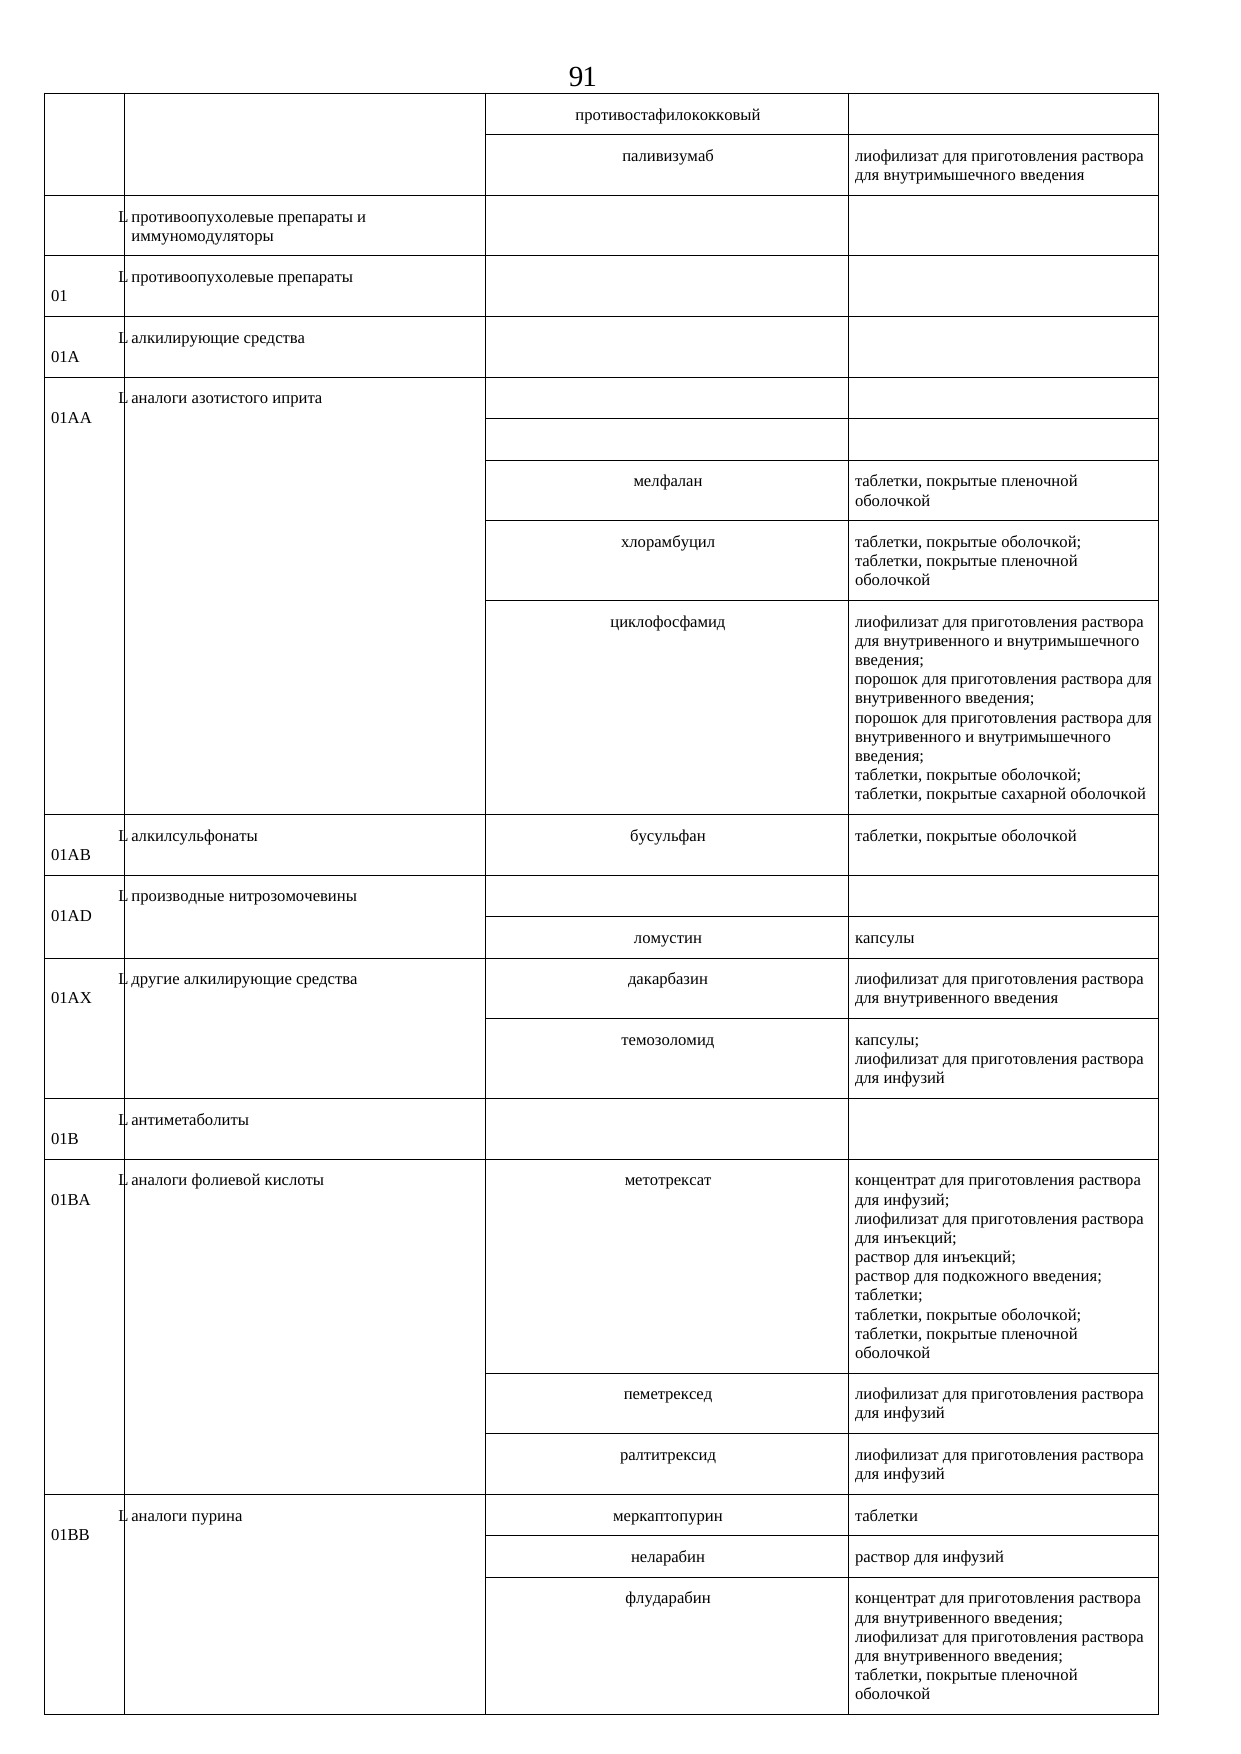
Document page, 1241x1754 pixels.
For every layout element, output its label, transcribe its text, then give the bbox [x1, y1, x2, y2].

table_cell L01AX [45, 959, 124, 1098]
table_cell [849, 876, 1158, 916]
table_cell метотрексат [486, 1160, 848, 1372]
table_cell L01B [45, 1099, 124, 1158]
table_cell [849, 196, 1158, 255]
table_cell [486, 1099, 848, 1158]
table_cell таблетки, покрытые оболочкой; таблетки, покрытые пленочной оболочкой [849, 521, 1158, 600]
table_cell мелфалан [486, 461, 848, 520]
table_cell хлорамбуцил [486, 521, 848, 600]
table_cell алкилсульфонаты [125, 815, 485, 874]
table_cell другие алкилирующие средства [125, 959, 485, 1098]
table_cell L01BA [45, 1160, 124, 1494]
table_cell лиофилизат для приготовления раствора для внутривенного и внутримышечного введения; порошок для приготовления раствора для внутривенного введения; порошок для приготовления раствора для внутривенного и внутримышечного введения; таблетки, покрытые оболочкой; таблетки, покрытые сахарной оболочкой [849, 601, 1158, 814]
table_cell дакарбазин [486, 959, 848, 1018]
table_cell [849, 256, 1158, 316]
table_cell L01BB [45, 1495, 124, 1714]
table_cell L [45, 196, 124, 255]
table_cell таблетки, покрытые оболочкой [849, 815, 1158, 874]
table_cell [125, 94, 485, 195]
table_cell L01AB [45, 815, 124, 874]
table_cell ломустин [486, 917, 848, 957]
table_cell [849, 1099, 1158, 1158]
table_cell [486, 317, 848, 377]
table_cell капсулы; лиофилизат для приготовления раствора для инфузий [849, 1019, 1158, 1098]
table_cell [486, 196, 848, 255]
table_cell циклофосфамид [486, 601, 848, 814]
table_cell [849, 378, 1158, 418]
table_cell [486, 876, 848, 916]
table_cell раствор для инфузий [849, 1536, 1158, 1577]
table_cell антиметаболиты [125, 1099, 485, 1158]
table_cell ралтитрексид [486, 1434, 848, 1494]
table_cell [486, 256, 848, 316]
table_cell противоопухолевые препараты и иммуномодуляторы [125, 196, 485, 255]
table_cell бусульфан [486, 815, 848, 874]
table_cell лиофилизат для приготовления раствора для внутримышечного введения [849, 135, 1158, 195]
table_cell [486, 419, 848, 459]
table_cell [486, 378, 848, 418]
table_cell темозоломид [486, 1019, 848, 1098]
table_cell противостафилококковый [486, 94, 848, 134]
table_cell капсулы [849, 917, 1158, 957]
table_cell производные нитрозомочевины [125, 876, 485, 957]
table_cell лиофилизат для приготовления раствора для внутривенного введения [849, 959, 1158, 1018]
table_cell [849, 94, 1158, 134]
table_cell алкилирующие средства [125, 317, 485, 377]
table_cell L01AA [45, 378, 124, 814]
table_cell таблетки [849, 1495, 1158, 1535]
table_cell лиофилизат для приготовления раствора для инфузий [849, 1434, 1158, 1494]
table_cell таблетки, покрытые пленочной оболочкой [849, 461, 1158, 520]
table_cell L01AD [45, 876, 124, 957]
table_cell противоопухолевые препараты [125, 256, 485, 316]
table_cell лиофилизат для приготовления раствора для инфузий [849, 1374, 1158, 1433]
table_cell L01A [45, 317, 124, 377]
table_cell концентрат для приготовления раствора для инфузий; лиофилизат для приготовления раствора для инъекций; раствор для инъекций; раствор для подкожного введения; таблетки; таблетки, покрытые оболочкой; таблетки, покрытые пленочной оболочкой [849, 1160, 1158, 1372]
table_cell паливизумаб [486, 135, 848, 195]
table_cell концентрат для приготовления раствора для внутривенного введения; лиофилизат для приготовления раствора для внутривенного введения; таблетки, покрытые пленочной оболочкой [849, 1578, 1158, 1714]
table_cell аналоги пурина [125, 1495, 485, 1714]
table_cell [849, 317, 1158, 377]
table_cell [849, 419, 1158, 459]
table_cell меркаптопурин [486, 1495, 848, 1535]
table_cell аналоги азотистого иприта [125, 378, 485, 814]
table_cell L01 [45, 256, 124, 316]
table_cell аналоги фолиевой кислоты [125, 1160, 485, 1494]
table_cell пеметрексед [486, 1374, 848, 1433]
table_cell [45, 94, 124, 195]
table_cell флударабин [486, 1578, 848, 1714]
table_cell неларабин [486, 1536, 848, 1577]
